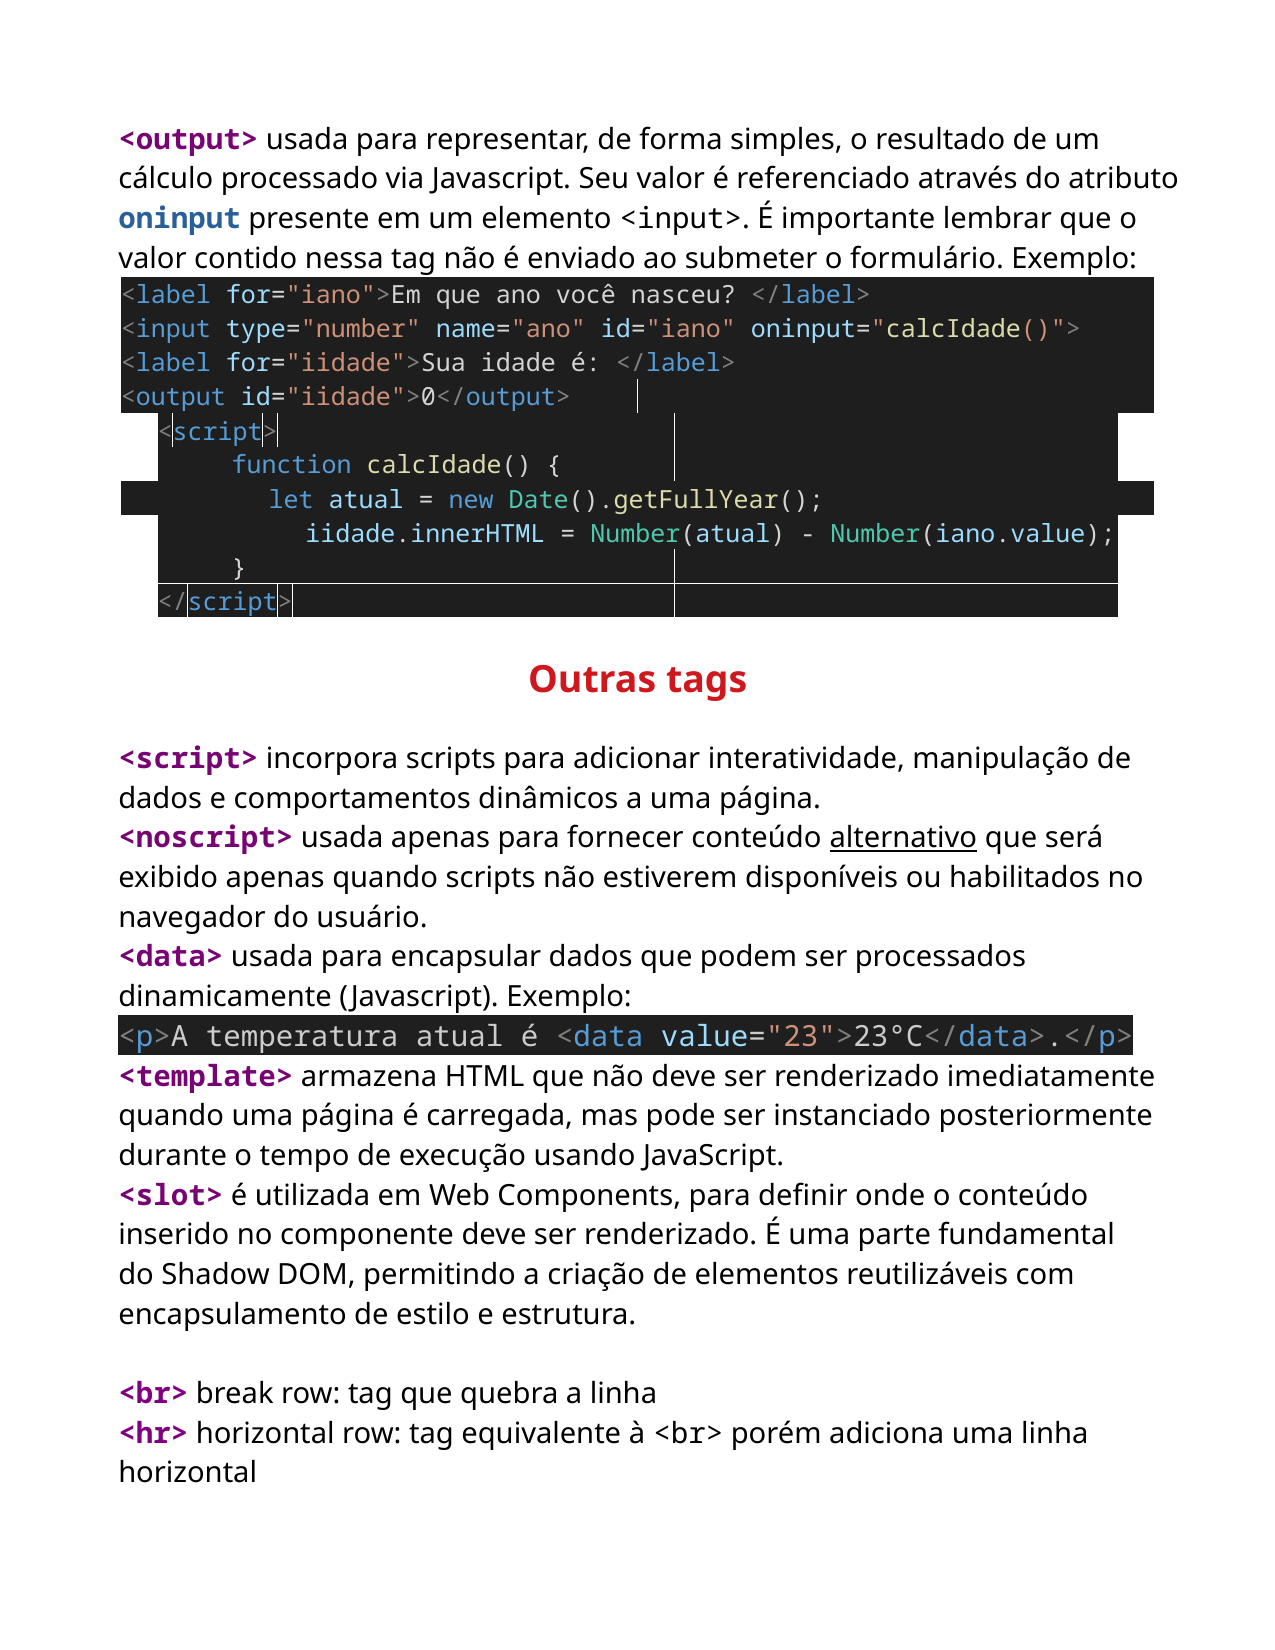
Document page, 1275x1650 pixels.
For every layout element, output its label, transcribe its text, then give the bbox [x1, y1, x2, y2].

text <data> usada para encapsular dados que podem ser processados dinamicamente (Javascript). Exemplo: [118, 936, 1157, 1015]
text <label for="iidade">Sua idade é: </label> [118, 345, 1157, 379]
text <input type="number" name="ano" id="iano" oninput="calcIdade()"> [118, 311, 1157, 345]
text function calcIdade() { [118, 447, 1157, 481]
text <hr> horizontal row: tag equivalente à <br> porém adiciona uma linha horizontal [118, 1412, 1157, 1491]
text <label for="iano">Em que ano você nasceu? </label> [118, 277, 1157, 311]
text <template> armazena HTML que não deve ser renderizado imediatamente quando uma página é carregada, mas pode ser instanciado posteriormente durante o tempo de execução usando JavaScript. [118, 1055, 1157, 1174]
text iidade.innerHTML = Number(atual) - Number(iano.value); [118, 515, 1157, 549]
text } [118, 549, 1157, 583]
text <p>A temperatura atual é <data value="23">23°C</data>.</p> [118, 1015, 1157, 1055]
text <script> incorpora scripts para adicionar interatividade, manipulação de dados e comportamentos dinâmicos a uma página. [118, 737, 1157, 817]
text </script> [118, 583, 1157, 617]
text <br> break row: tag que quebra a linha [118, 1372, 1157, 1412]
text let atual = new Date().getFullYear(); [118, 481, 1157, 515]
text <slot> é utilizada em Web Components, para definir onde o conteúdo inserido no componente deve ser renderizado. É uma parte fundamental do Shadow DOM, permitindo a criação de elementos reutilizáveis com encapsulamento de estilo e estrutura. [118, 1174, 1157, 1333]
text <script> [118, 413, 1157, 447]
text Outras tags [118, 652, 1157, 703]
text <output id="iidade">0</output> [118, 379, 1157, 413]
text <noscript> usada apenas para fornecer conteúdo alternativo que será exibido apenas quando scripts não estiverem disponíveis ou habilitados no navegador do usuário. [118, 817, 1157, 936]
text <output> usada para representar, de forma simples, o resultado de um cálculo processado via Javascript. Seu valor é referenciado através do atributo oninput presente em um elemento <input>. É importante lembrar que o valor contido nessa tag não é enviado ao submeter o formulário. Exemplo: [118, 118, 1198, 277]
